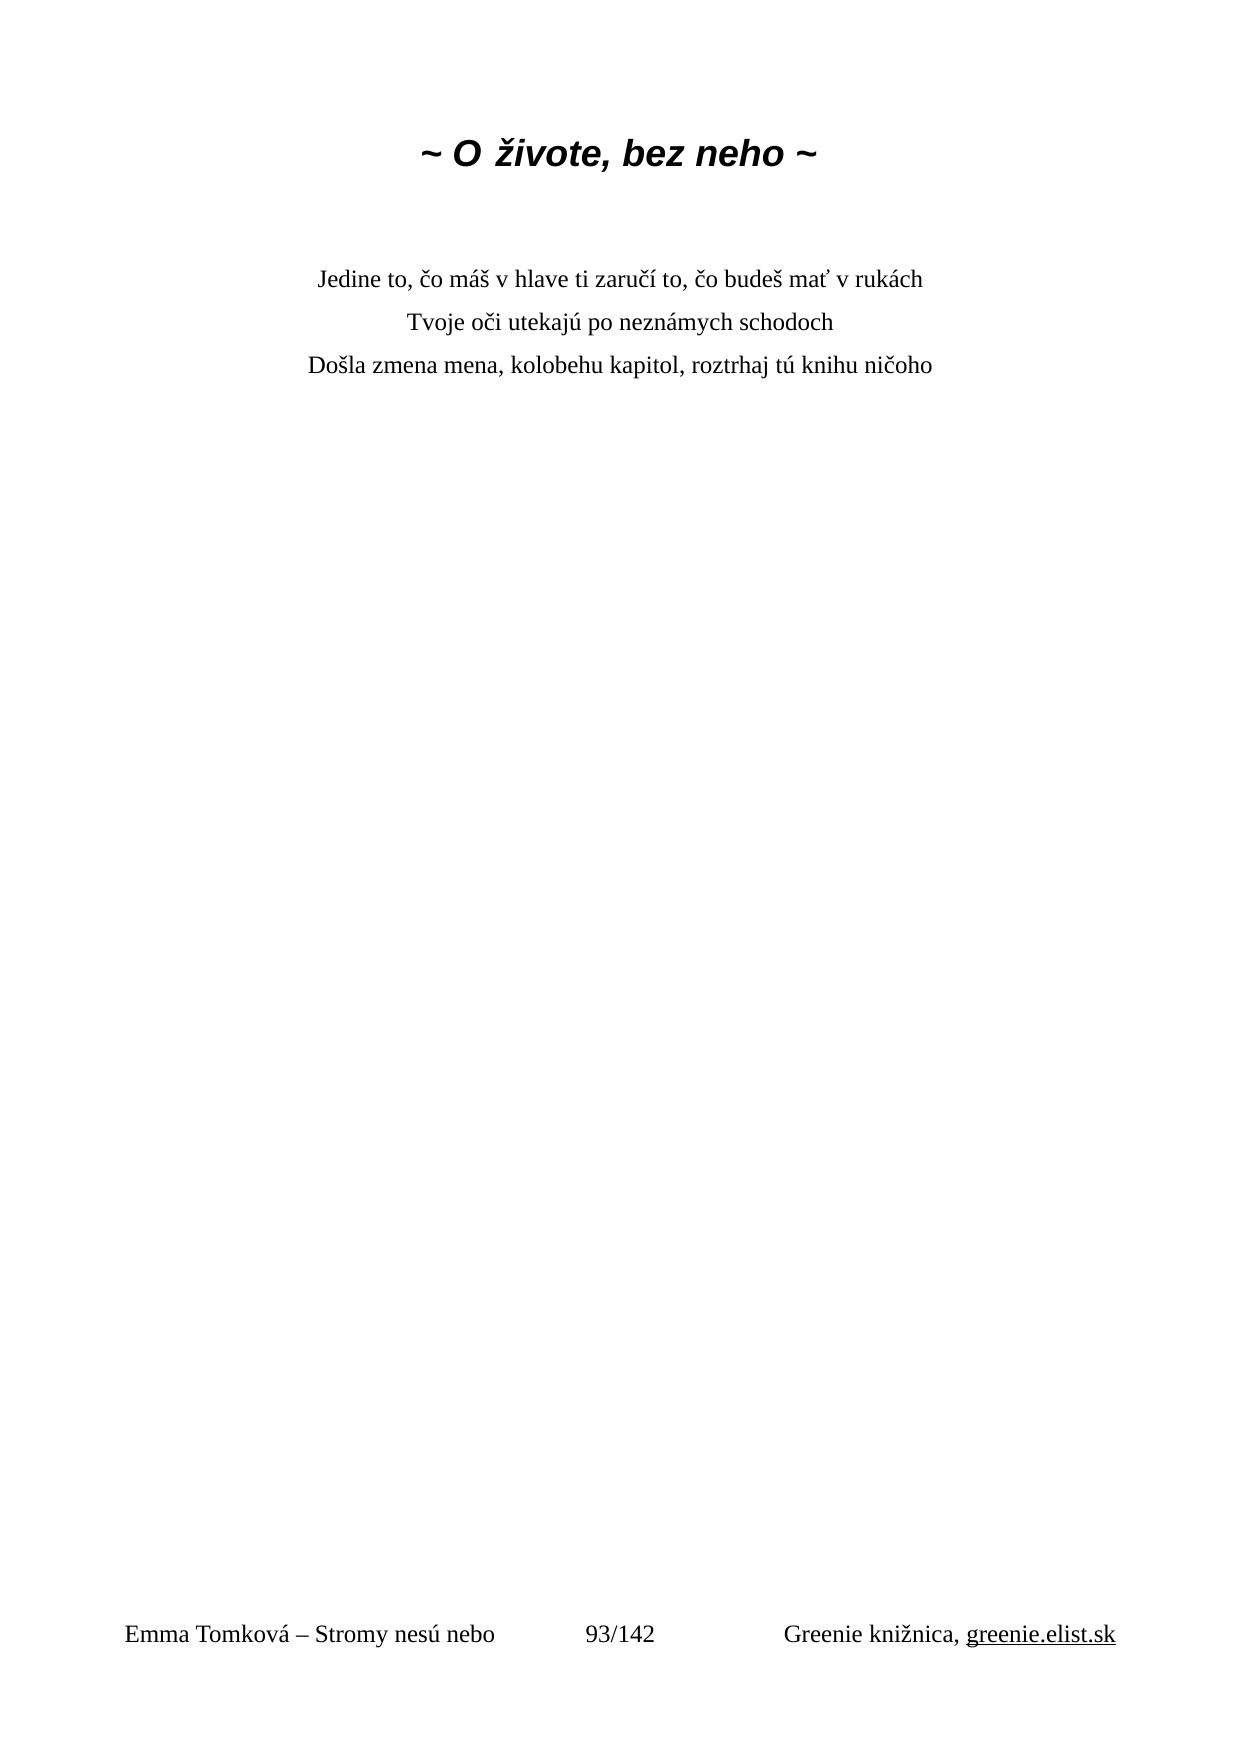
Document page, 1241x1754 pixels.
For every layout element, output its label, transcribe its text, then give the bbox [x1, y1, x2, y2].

text Jedine to, čo máš v hlave ti zaručí to, čo budeš mať v rukách Tvoje oči utekajú po neznámych schodoch Došla zmena mena, kolobehu kapitol, roztrhaj tú knihu ničoho [106, 221, 1134, 379]
subtitle ~ O živote, bez neho ~ [106, 131, 1134, 174]
